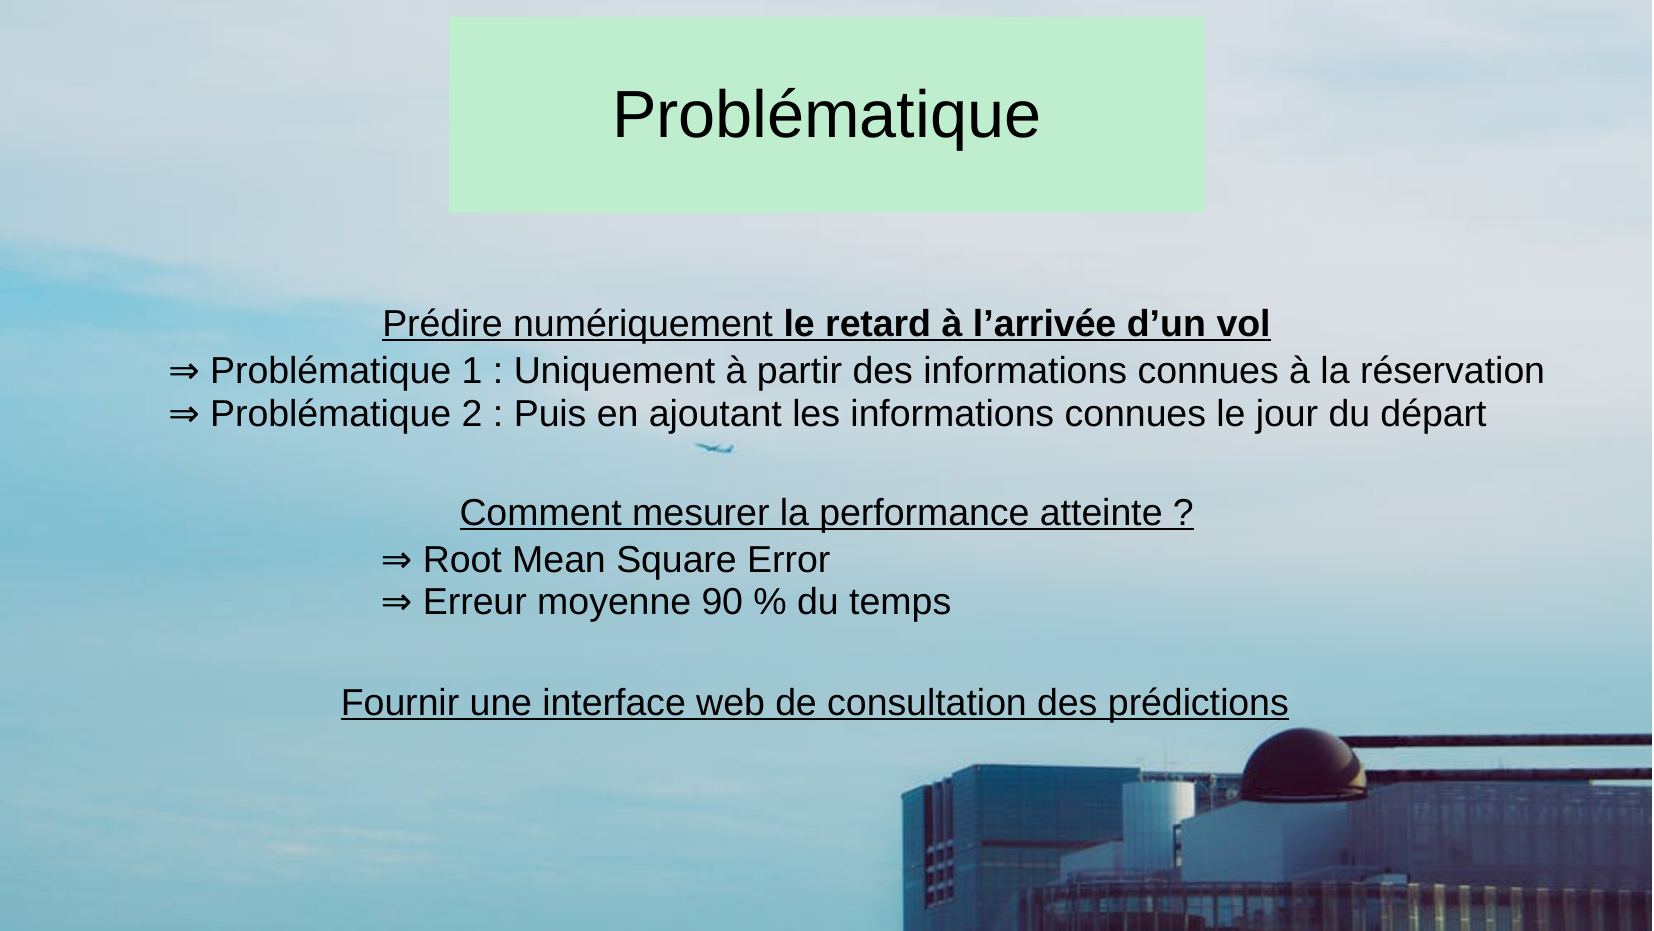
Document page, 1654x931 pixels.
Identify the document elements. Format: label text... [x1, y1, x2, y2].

text_box Prédire numériquement le retard à l’arrivée d’un vol [307, 295, 1347, 342]
text_box Comment mesurer la performance atteinte ? [307, 484, 1347, 544]
text_box Fournir une interface web de consultation des prédictions [295, 590, 1335, 732]
text_box ⇒ Problématique 1 : Uniquement à partir des informations connues à la réservation ⇒ Problématique 2 : Puis en ajoutant les informations connues le jour du départ [153, 342, 1595, 484]
picture [0, 0, 1652, 931]
text_box ⇒ Root Mean Square Error ⇒ Erreur moyenne 90 % du temps [366, 531, 1453, 631]
title Problématique [448, 17, 1205, 213]
